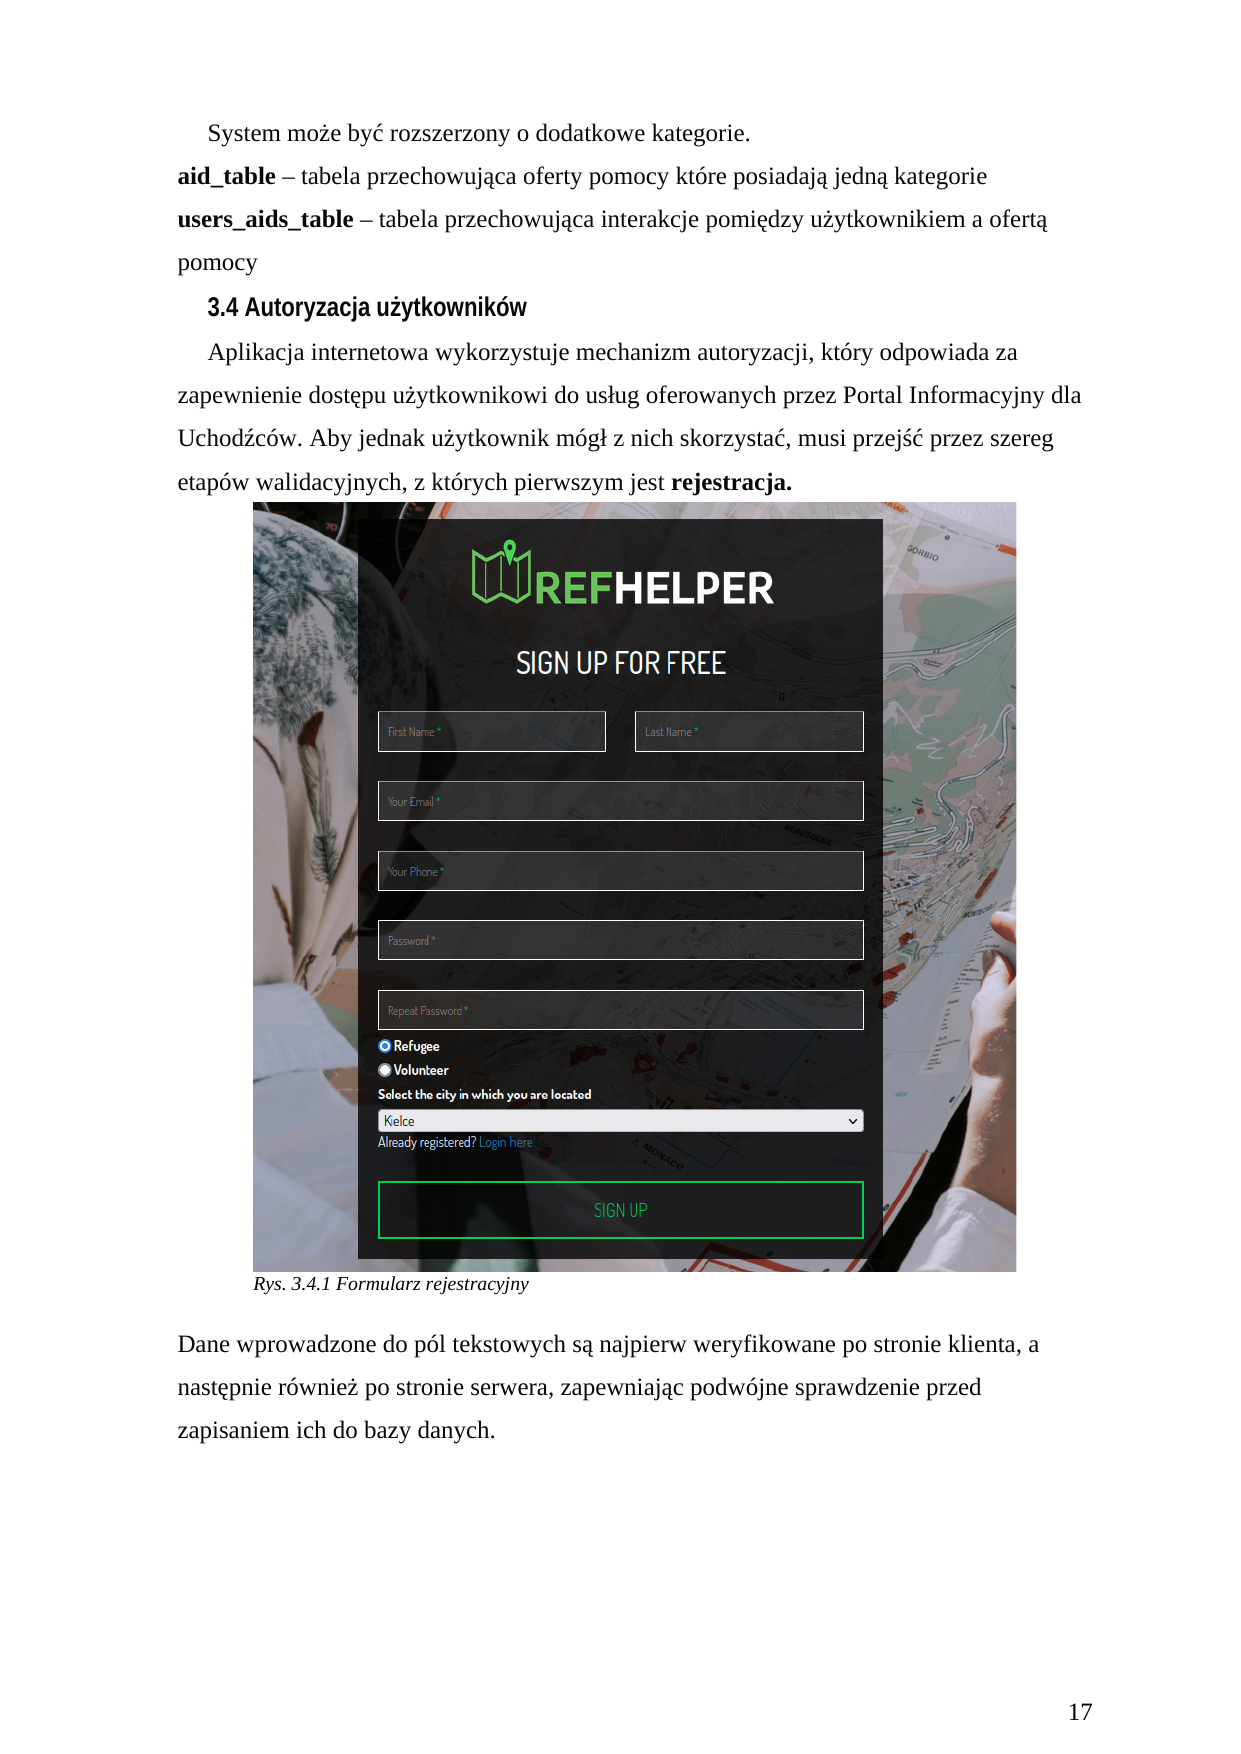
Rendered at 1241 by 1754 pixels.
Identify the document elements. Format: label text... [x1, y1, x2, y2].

text 3.4 Autoryzacja użytkowników [177, 291, 1092, 322]
text Aplikacja internetowa wykorzystuje mechanizm autoryzacji, który odpowiada za zapewnienie dostępu użytkownikowi do usług oferowanych przez Portal Informacyjny dla Uchodźców. Aby jednak użytkownik mógł z nich skorzystać, musi przejść przez szereg etapów walidacyjnych, z których pierwszym jest rejestracja. [177, 337, 1092, 495]
text users_aids_table – tabela przechowująca interakcje pomiędzy użytkownikiem a ofertą pomocy [177, 204, 1092, 276]
picture [253, 502, 1017, 1272]
text System może być rozszerzony o dodatkowe kategorie. [177, 118, 1092, 147]
text Rys. 3.4.1 Formularz rejestracyjny [253, 1272, 1016, 1294]
text aid_table – tabela przechowująca oferty pomocy które posiadają jedną kategorie [177, 161, 1092, 190]
text Dane wprowadzone do pól tekstowych są najpierw weryfikowane po stronie klienta, a następnie również po stronie serwera, zapewniając podwójne sprawdzenie przed zapisaniem ich do bazy danych. [177, 1329, 1092, 1444]
